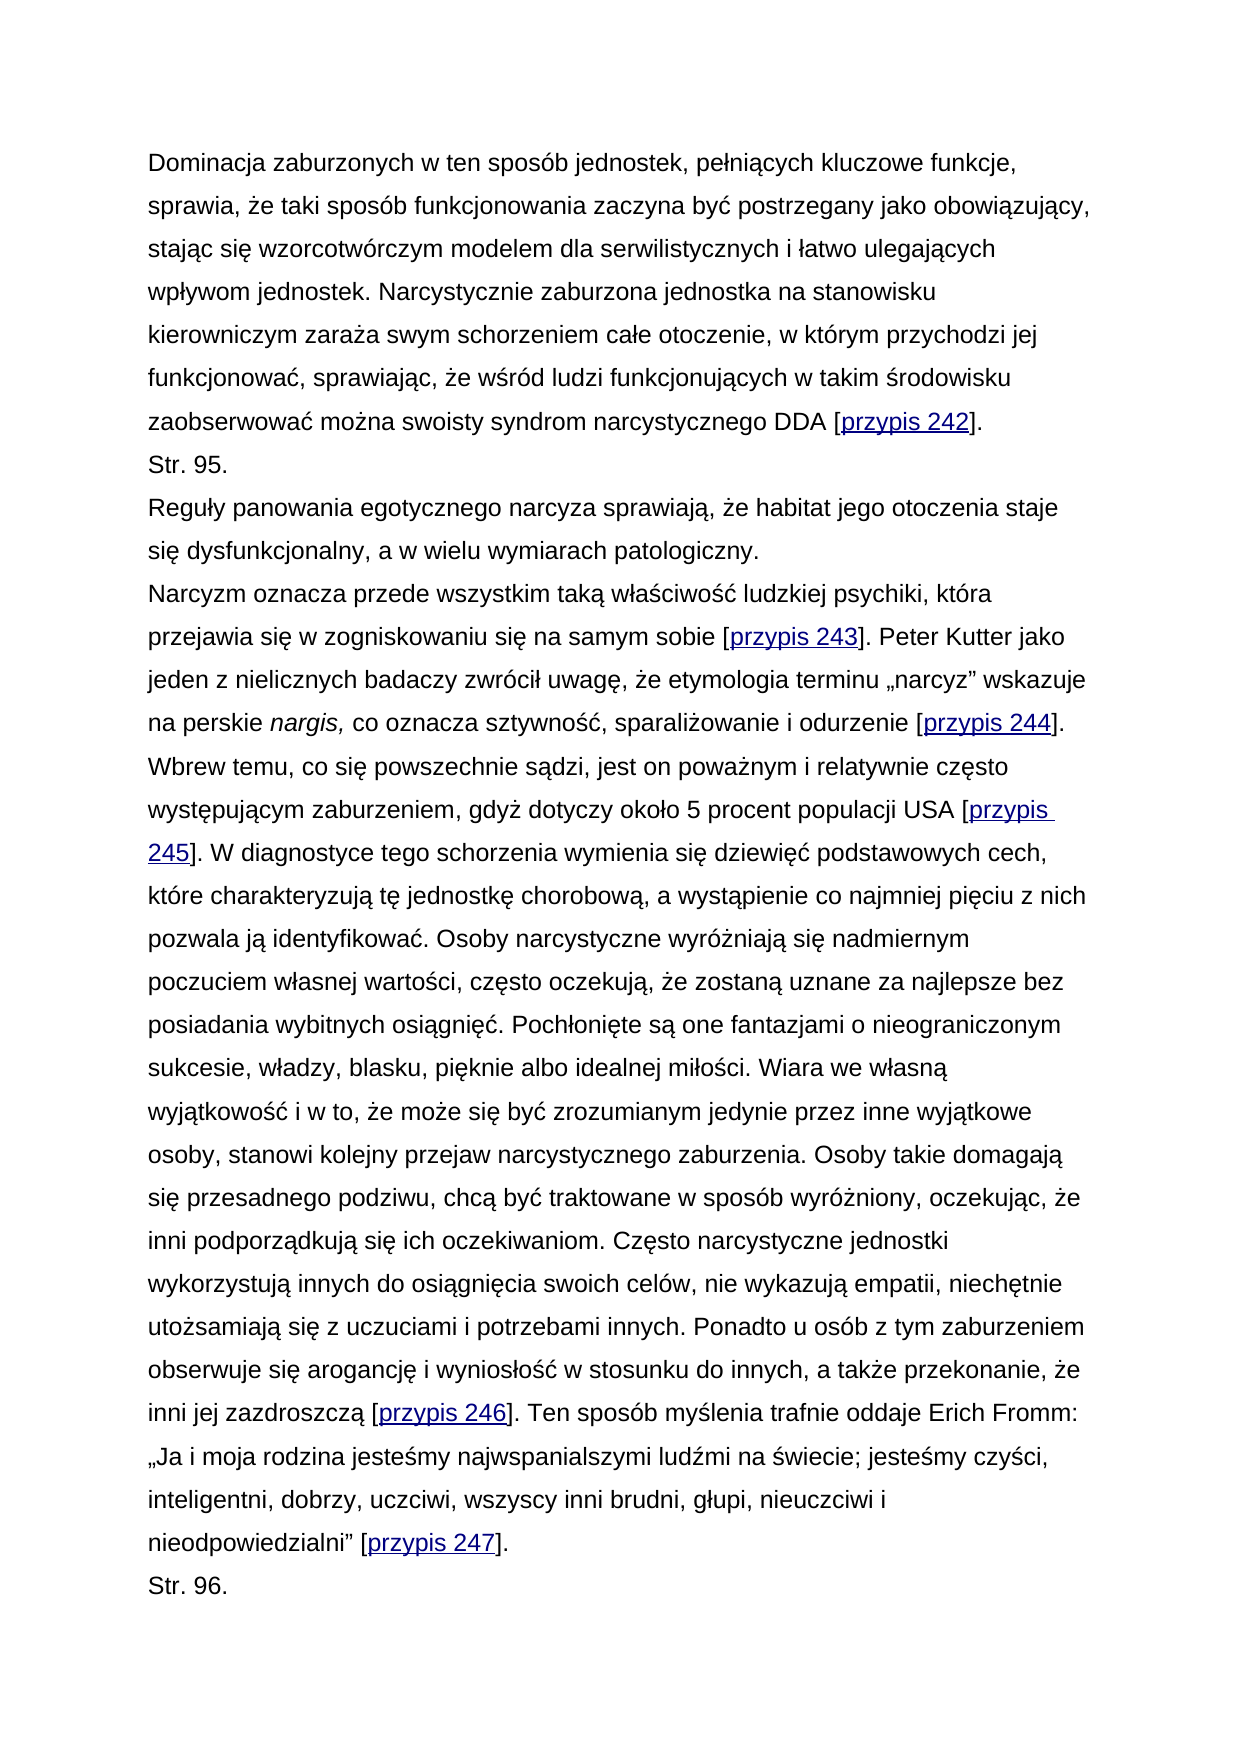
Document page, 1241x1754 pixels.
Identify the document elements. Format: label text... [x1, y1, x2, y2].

text Dominacja zaburzonych w ten sposób jednostek, pełniących kluczowe funkcje, sprawia, że taki sposób funkcjonowania zaczyna być postrzegany jako obowiązujący, stając się wzorcotwórczym modelem dla serwilistycznych i łatwo ulegających wpływom jednostek. Narcystycznie zaburzona jednostka na stanowisku kierowniczym zaraża swym schorzeniem całe otoczenie, w którym przychodzi jej funkcjonować, sprawiając, że wśród ludzi funkcjonujących w takim środowisku zaobserwować można swoisty syndrom narcystycznego DDA [przypis 242]. [148, 148, 1092, 435]
text Str. 96. [148, 1571, 1092, 1599]
text Str. 95. [148, 449, 1092, 478]
text Narcyzm oznacza przede wszystkim taką właściwość ludzkiej psychiki, która przejawia się w zogniskowaniu się na samym sobie [przypis 243]. Peter Kutter jako jeden z nielicznych badaczy zwrócił uwagę, że etymologia terminu „narcyz” wskazuje na perskie nargis, co oznacza sztywność, sparaliżowanie i odurzenie [przypis 244]. Wbrew temu, co się powszechnie sądzi, jest on poważnym i relatywnie często występującym zaburzeniem, gdyż dotyczy około 5 procent populacji USA [przypis 245]. W diagnostyce tego schorzenia wymienia się dziewięć podstawowych cech, które charakteryzują tę jednostkę chorobową, a wystąpienie co najmniej pięciu z nich pozwala ją identyfikować. Osoby narcystyczne wyróżniają się nadmiernym poczuciem własnej wartości, często oczekują, że zostaną uznane za najlepsze bez posiadania wybitnych osiągnięć. Pochłonięte są one fantazjami o nieograniczonym sukcesie, władzy, blasku, pięknie albo idealnej miłości. Wiara we własną wyjątkowość i w to, że może się być zrozumianym jedynie przez inne wyjątkowe osoby, stanowi kolejny przejaw narcystycznego zaburzenia. Osoby takie domagają się przesadnego podziwu, chcą być traktowane w sposób wyróżniony, oczekując, że inni podporządkują się ich oczekiwaniom. Często narcystyczne jednostki wykorzystują innych do osiągnięcia swoich celów, nie wykazują empatii, niechętnie utożsamiają się z uczuciami i potrzebami innych. Ponadto u osób z tym zaburzeniem obserwuje się arogancję i wyniosłość w stosunku do innych, a także przekonanie, że inni jej zazdroszczą [przypis 246]. Ten sposób myślenia trafnie oddaje Erich Fromm: „Ja i moja rodzina jesteśmy najwspanialszymi ludźmi na świecie; jesteśmy czyści, inteligentni, dobrzy, uczciwi, wszyscy inni brudni, głupi, nieuczciwi i nieodpowiedzialni” [przypis 247]. [148, 579, 1092, 1556]
text Reguły panowania egotycznego narcyza sprawiają, że habitat jego otoczenia staje się dysfunkcjonalny, a w wielu wymiarach patologiczny. [148, 493, 1092, 564]
